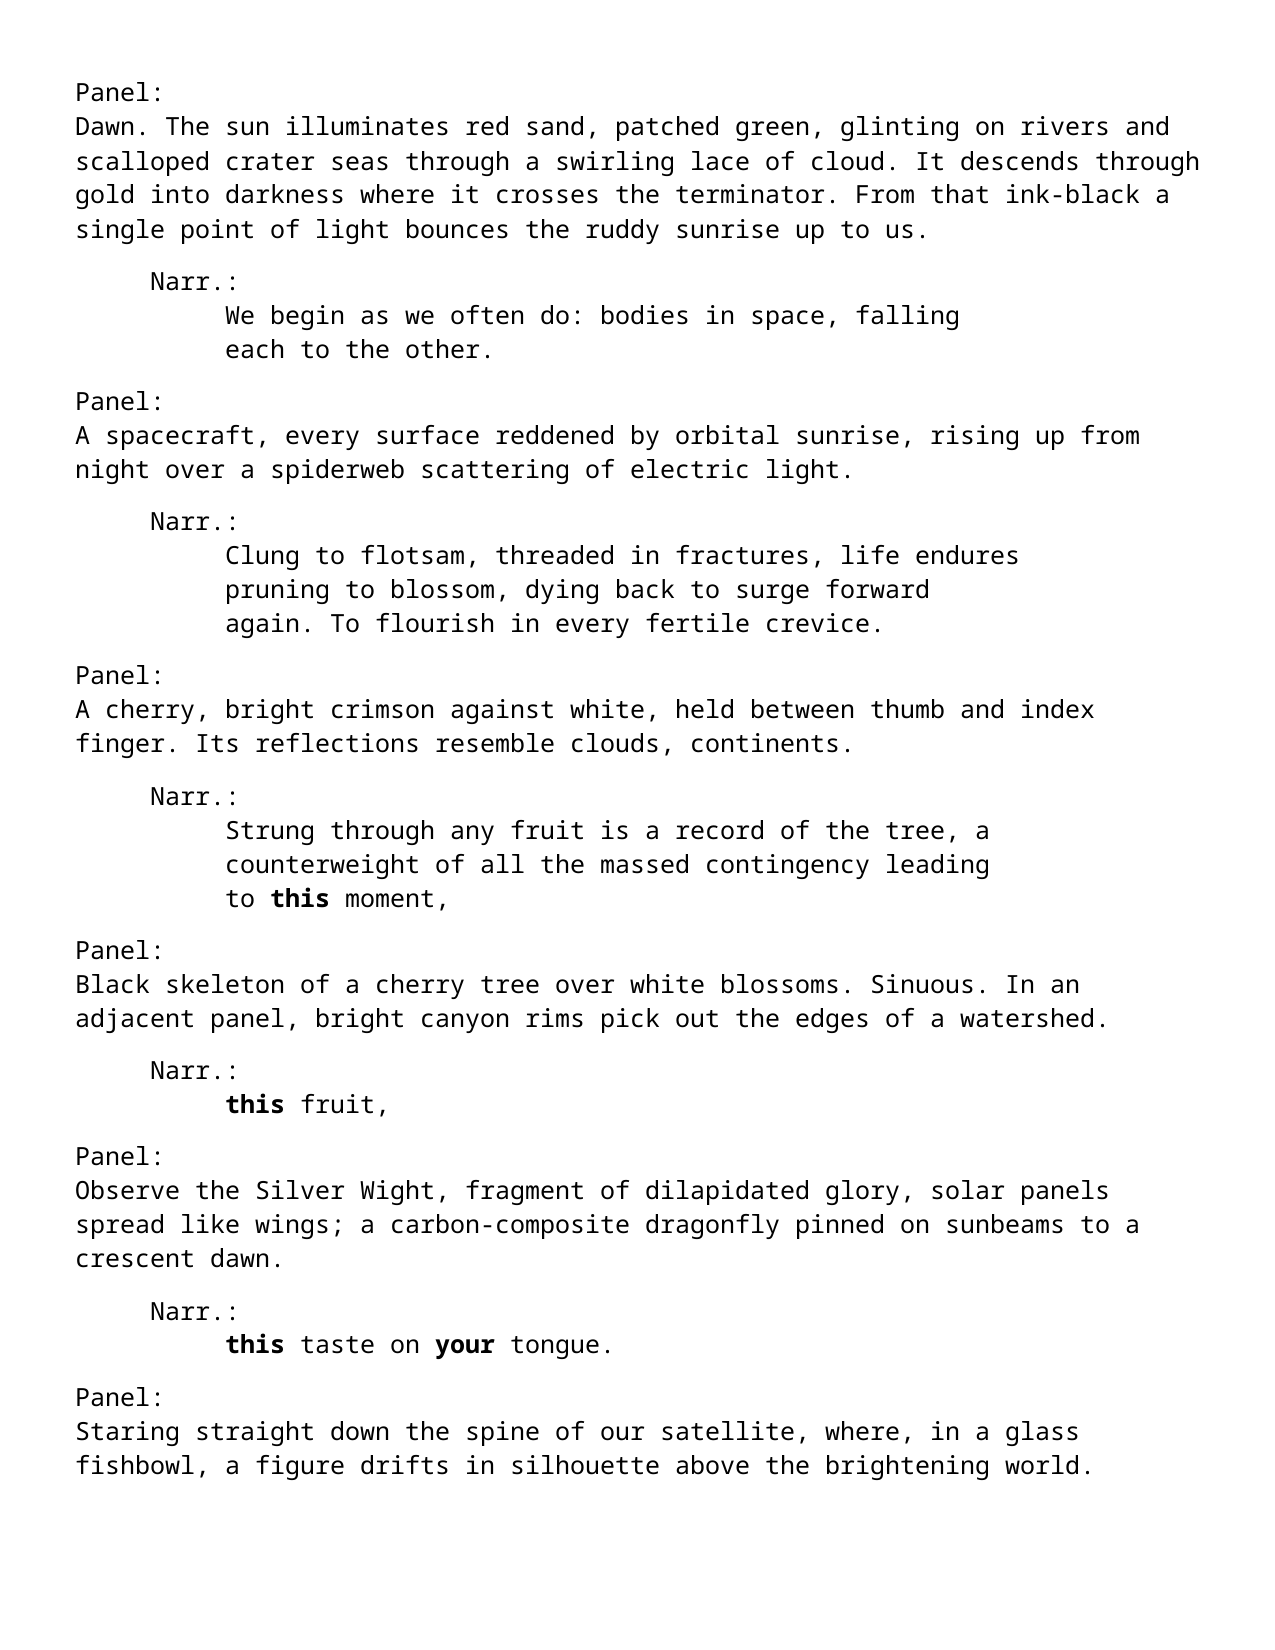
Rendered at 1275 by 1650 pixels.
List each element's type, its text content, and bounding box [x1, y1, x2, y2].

text Narr.: Clung to flotsam, threaded in fractures, life endures pruning to blossom, dying back to surge forward again. To flourish in every fertile crevice. [150, 504, 1031, 640]
text Panel: Staring straight down the spine of our satellite, where, in a glass fishbowl, a figure drifts in silhouette above the brightening world. [75, 1379, 1200, 1481]
text Narr.: We begin as we often do: bodies in space, falling each to the other. [150, 263, 1031, 366]
text Panel: Dawn. The sun illuminates red sand, patched green, glinting on rivers and scalloped crater seas through a swirling lace of cloud. It descends through gold into darkness where it crosses the terminator. From that ink-black a single point of light bounces the ruddy sunrise up to us. [75, 75, 1200, 245]
text Narr.: this fruit, [150, 1053, 1031, 1121]
text Panel: Black skeleton of a cherry tree over white blossoms. Sinuous. In an adjacent panel, bright canyon rims pick out the edges of a watershed. [75, 932, 1200, 1035]
text Panel: A cherry, bright crimson against white, held between thumb and index finger. Its reflections resemble clouds, continents. [75, 658, 1200, 760]
text Panel: A spacecraft, every surface reddened by orbital sunrise, rising up from night over a spiderweb scattering of electric light. [75, 383, 1200, 486]
text Panel: Observe the Silver Wight, fragment of dilapidated glory, solar panels spread like wings; a carbon-composite dragonfly pinned on sunbeams to a crescent dawn. [75, 1139, 1200, 1275]
text Narr.: Strung through any fruit is a record of the tree, a counterweight of all the massed contingency leading to this moment, [150, 778, 1031, 914]
text Narr.: this taste on your tongue. [150, 1293, 1031, 1361]
